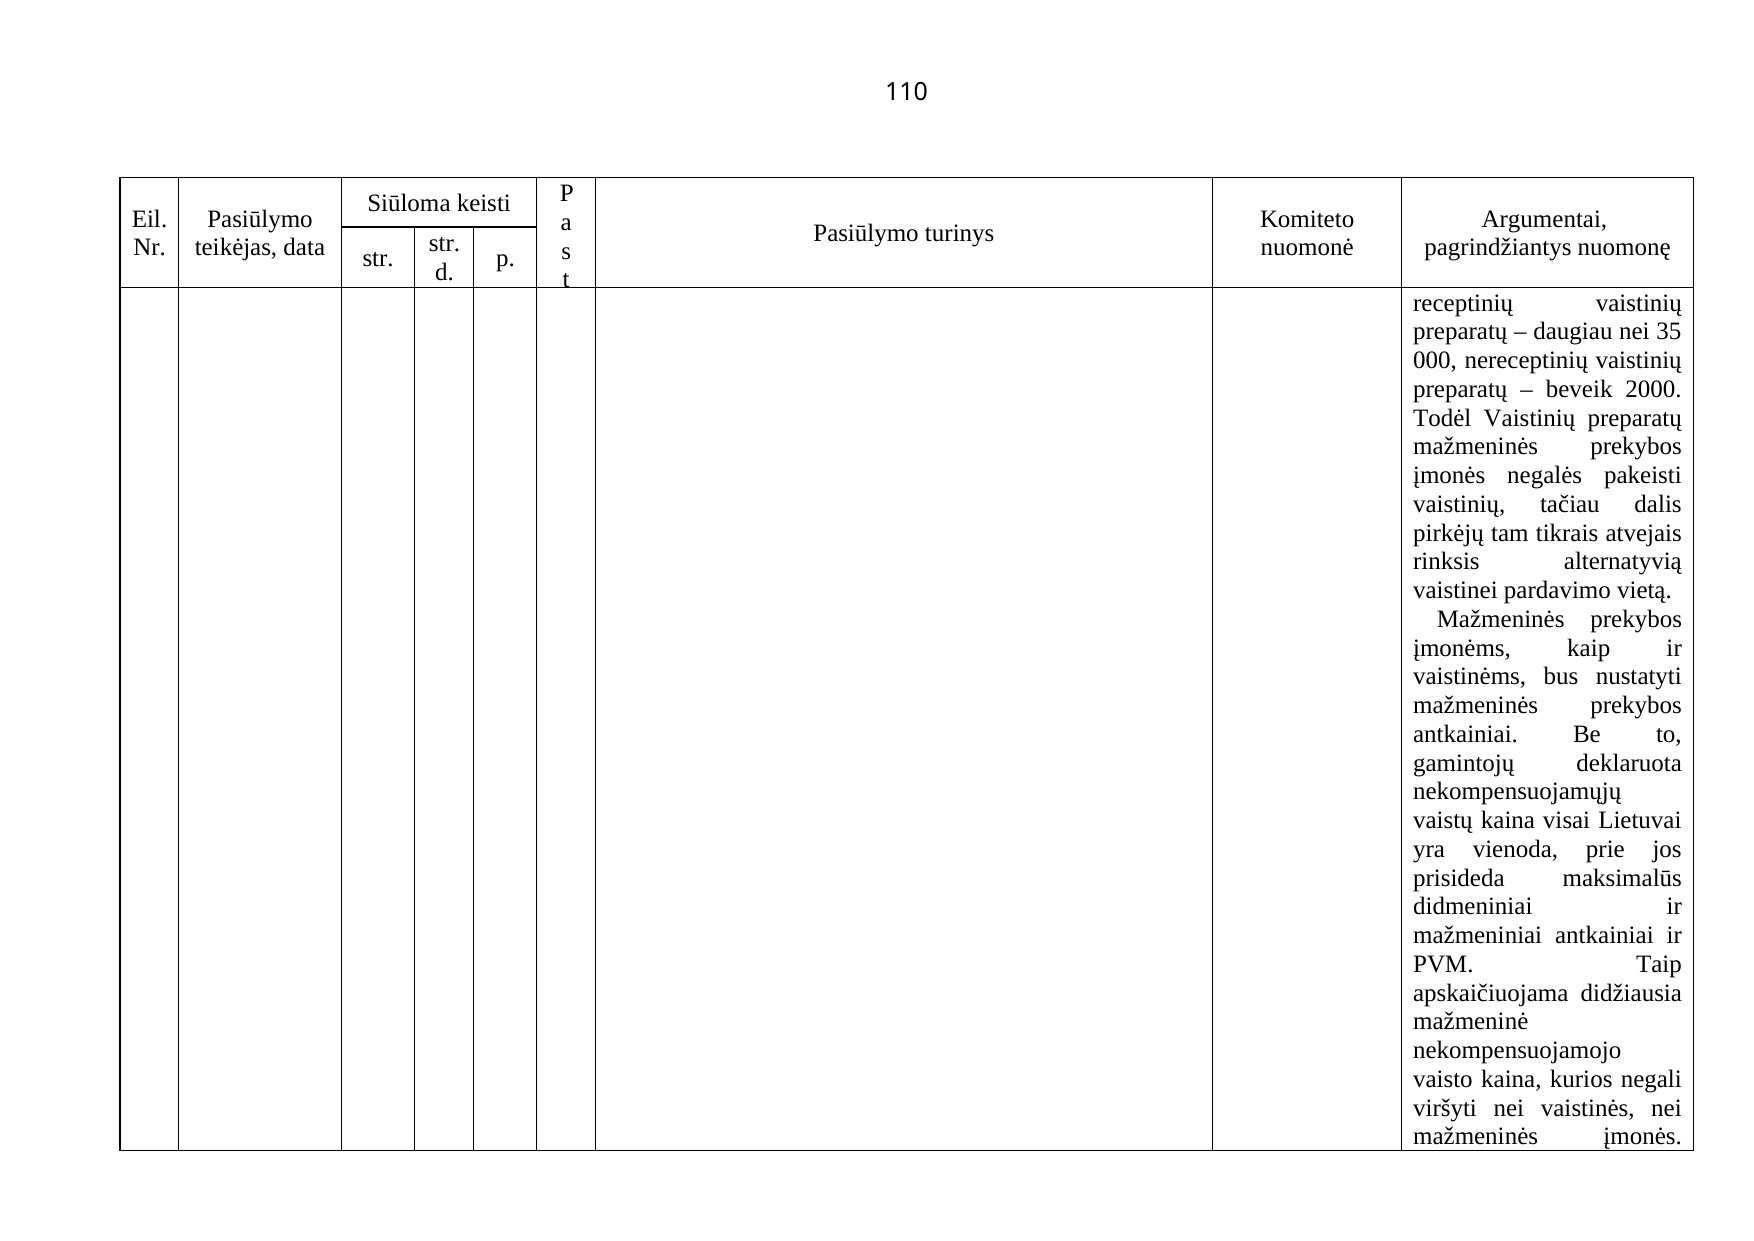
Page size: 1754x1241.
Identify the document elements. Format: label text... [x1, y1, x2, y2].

table_header Argumentai, pagrindžiantys nuomonę [1402, 178, 1693, 287]
table_cell [179, 288, 341, 1150]
table_cell [415, 288, 473, 1150]
table_cell [342, 288, 414, 1150]
table_cell [121, 288, 178, 1150]
table_header Eil. Nr. [121, 178, 178, 287]
table_cell p. [474, 228, 536, 287]
table_header Pasiūlymo teikėjas, data [179, 178, 341, 287]
table_cell str. [342, 228, 414, 287]
table_cell str. d. [415, 228, 473, 287]
table_header Siūloma keisti [342, 178, 536, 226]
table_header Pasiūlymo turinys [596, 178, 1212, 287]
table_header Komiteto nuomonė [1213, 178, 1401, 287]
table_cell receptinių vaistinių preparatų – daugiau nei 35 000, nereceptinių vaistinių preparatų – beveik 2000. Todėl Vaistinių preparatų mažmeninės prekybos įmonės negalės pakeisti vaistinių, tačiau dalis pirkėjų tam tikrais atvejais rinksis alternatyvią vaistinei pardavimo vietą. Mažmeninės prekybos įmonėms, kaip ir vaistinėms, bus nustatyti mažmeninės prekybos antkainiai. Be to, gamintojų deklaruota nekompensuojamųjų vaistų kaina visai Lietuvai yra vienoda, prie jos prisideda maksimalūs didmeniniai ir mažmeniniai antkainiai ir PVM. Taip apskaičiuojama didžiausia mažmeninė nekompensuojamojo vaisto kaina, kurios negali viršyti nei vaistinės, nei mažmeninės įmonės. [1402, 288, 1693, 1150]
table_cell [537, 288, 595, 1150]
table_header Pastabos [537, 178, 595, 287]
table_cell [1213, 288, 1401, 1150]
table_cell [474, 288, 536, 1150]
table_cell [596, 288, 1212, 1150]
